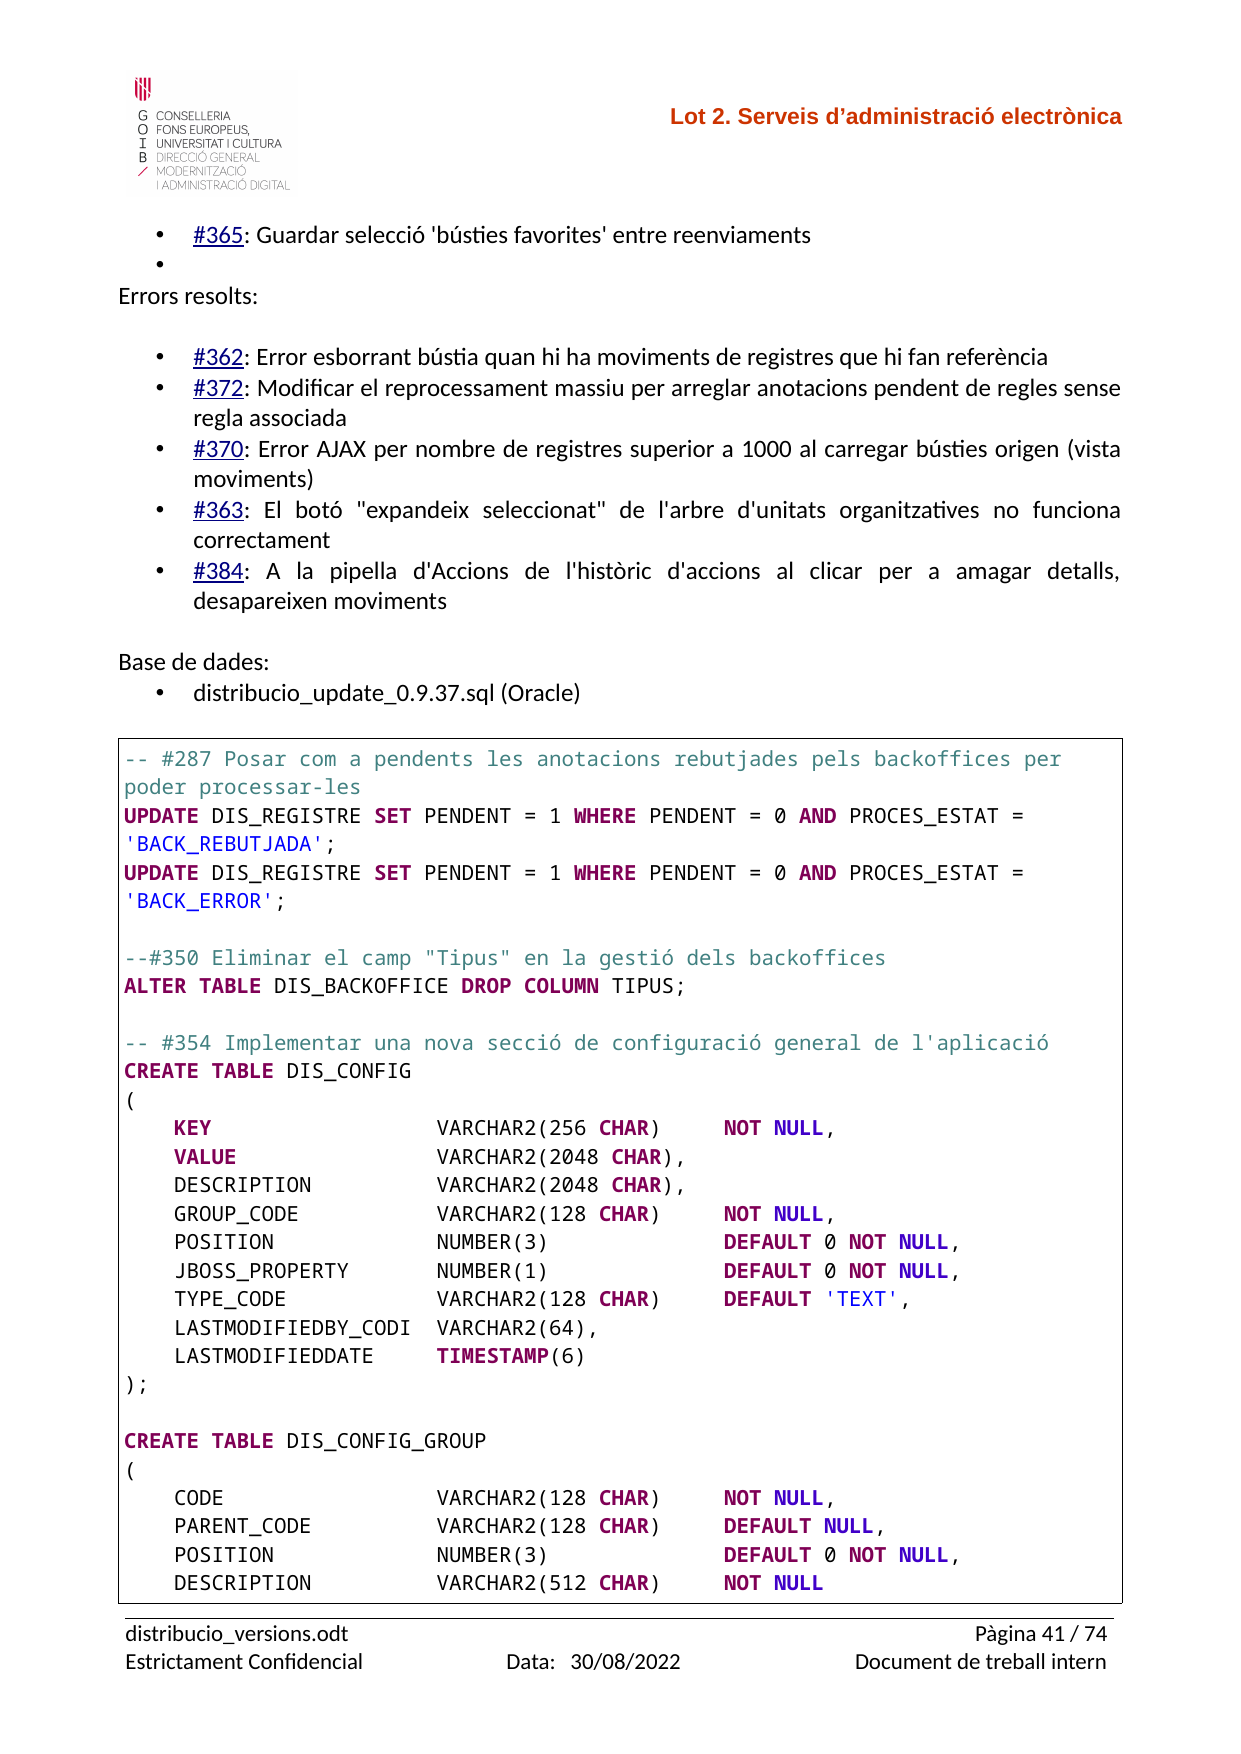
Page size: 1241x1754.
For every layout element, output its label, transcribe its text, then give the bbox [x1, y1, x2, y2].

list #365: Guardar selecció 'bústies favorites' entre reenviaments [156, 219, 1122, 250]
text Base de dades: [118, 646, 1122, 677]
list #372: Modificar el reprocessament massiu per arreglar anotacions pendent de regles sense regla associada [156, 372, 1122, 433]
text Errors resolts: [118, 280, 1122, 311]
picture [126, 70, 299, 197]
list #362: Error esborrant bústia quan hi ha moviments de registres que hi fan referència [156, 341, 1122, 372]
list #384: A la pipella d'Accions de l'històric d'accions al clicar per a amagar detalls, desapareixen moviments [156, 555, 1122, 616]
table_header -- #287 Posar com a pendents les anotacions rebutjades pels backoffices per poder processar-les UPDATE DIS_REGISTRE SET PENDENT = 1 WHERE PENDENT = 0 AND PROCES_ESTAT = 'BACK_REBUTJADA'; UPDATE DIS_REGISTRE SET PENDENT = 1 WHERE PENDENT = 0 AND PROCES_ESTAT = 'BACK_ERROR'; --#350 Eliminar el camp "Tipus" en la gestió dels backoffices ALTER TABLE DIS_BACKOFFICE DROP COLUMN TIPUS; -- #354 Implementar una nova secció de configuració general de l'aplicació CREATE TABLE DIS_CONFIG ( KEY VARCHAR2(256 CHAR) NOT NULL, VALUE VARCHAR2(2048 CHAR), DESCRIPTION VARCHAR2(2048 CHAR), GROUP_CODE VARCHAR2(128 CHAR) NOT NULL, POSITION NUMBER(3) DEFAULT 0 NOT NULL, JBOSS_PROPERTY NUMBER(1) DEFAULT 0 NOT NULL, TYPE_CODE VARCHAR2(128 CHAR) DEFAULT 'TEXT', LASTMODIFIEDBY_CODI VARCHAR2(64), LASTMODIFIEDDATE TIMESTAMP(6) ); CREATE TABLE DIS_CONFIG_GROUP ( CODE VARCHAR2(128 CHAR) NOT NULL, PARENT_CODE VARCHAR2(128 CHAR) DEFAULT NULL, POSITION NUMBER(3) DEFAULT 0 NOT NULL, DESCRIPTION VARCHAR2(512 CHAR) NOT NULL [119, 739, 1122, 1603]
list #363: El botó "expandeix seleccionat" de l'arbre d'unitats organitzatives no funciona correctament [156, 494, 1122, 555]
list #370: Error AJAX per nombre de registres superior a 1000 al carregar bústies origen (vista moviments) [156, 433, 1122, 494]
list distribucio_update_0.9.37.sql (Oracle) [156, 677, 1122, 707]
